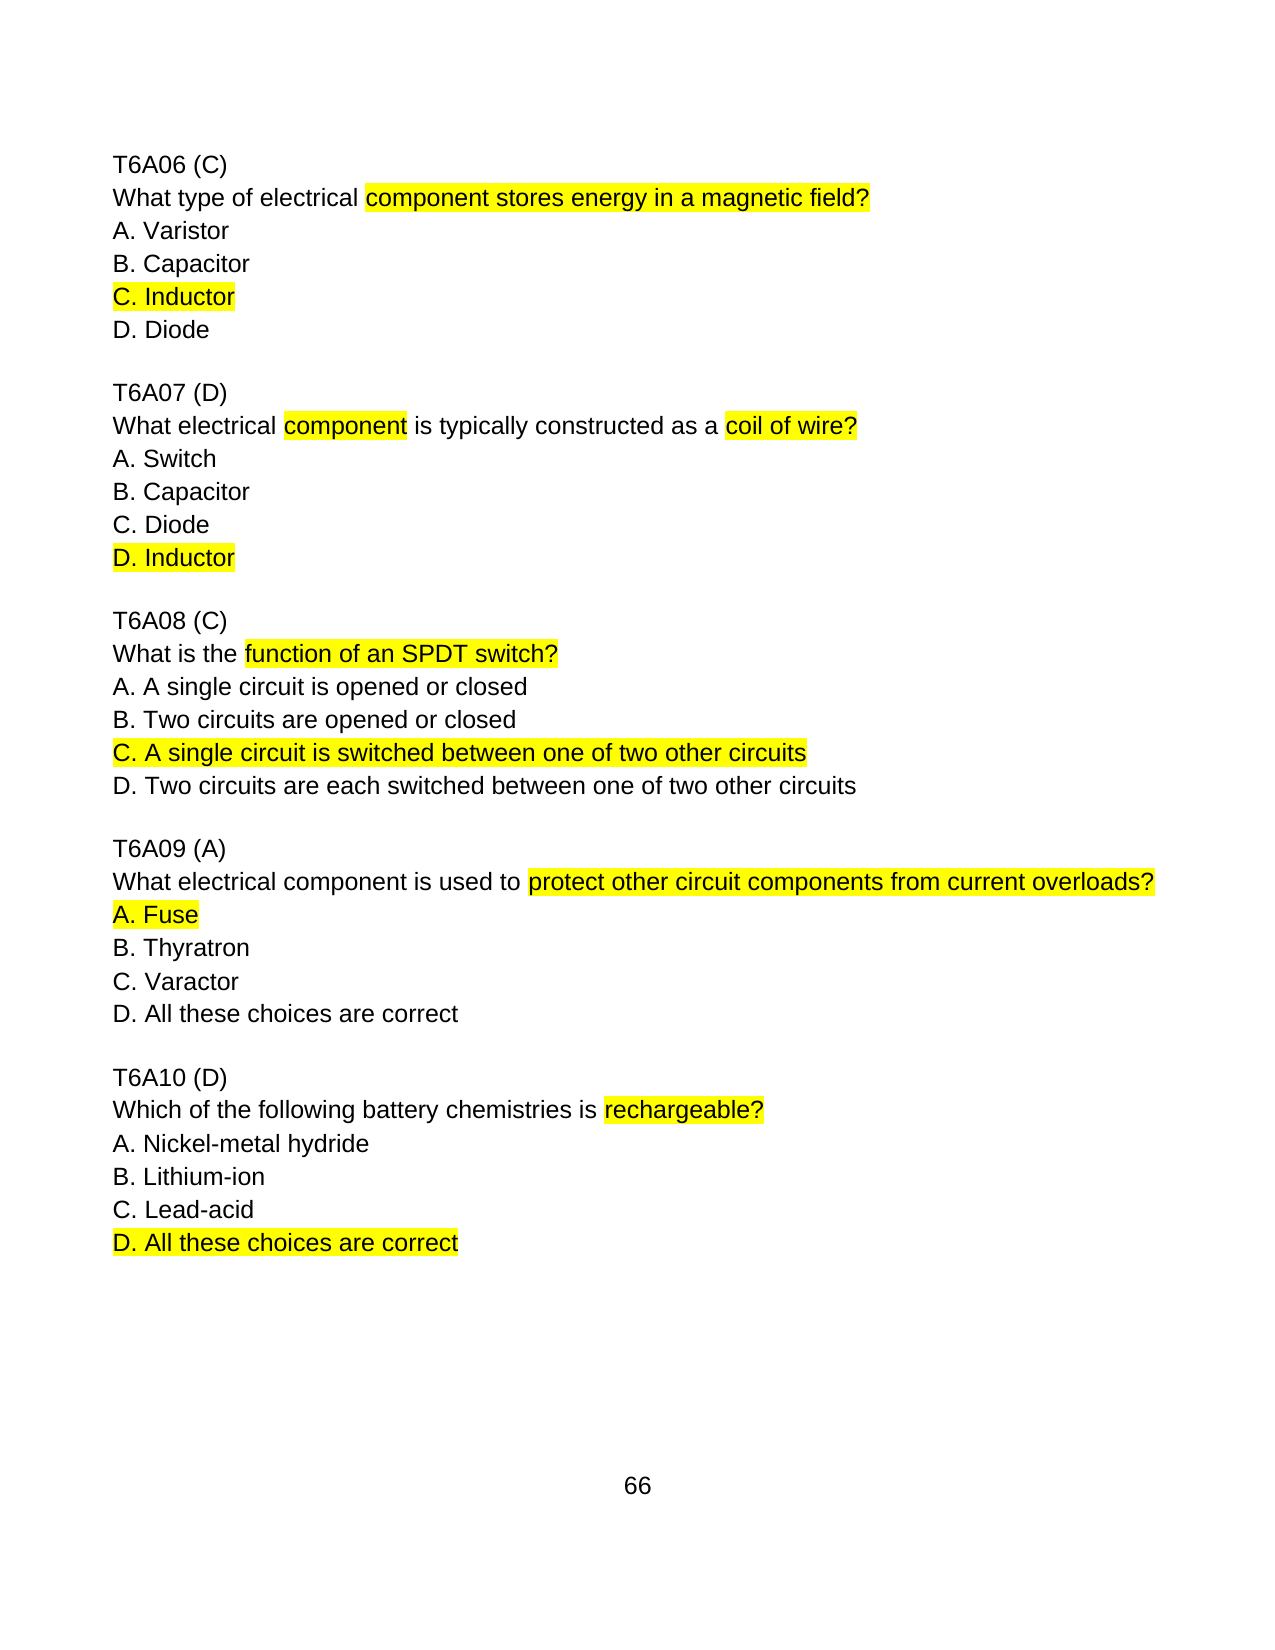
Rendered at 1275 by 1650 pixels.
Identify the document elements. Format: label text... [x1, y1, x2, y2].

text T6A07 (D) What electrical component is typically constructed as a coil of wire? A. Switch B. Capacitor C. Diode D. Inductor [112, 378, 1162, 572]
text T6A08 (C) What is the function of an SPDT switch? A. A single circuit is opened or closed B. Two circuits are opened or closed C. A single circuit is switched between one of two other circuits D. Two circuits are each switched between one of two other circuits [112, 606, 1162, 800]
text T6A06 (C) What type of electrical component stores energy in a magnetic field? A. Varistor B. Capacitor C. Inductor D. Diode [112, 150, 1162, 344]
text T6A09 (A) What electrical component is used to protect other circuit components from current overloads? A. Fuse B. Thyratron C. Varactor D. All these choices are correct [112, 834, 1162, 1028]
text T6A10 (D) Which of the following battery chemistries is rechargeable? A. Nickel-metal hydride B. Lithium-ion C. Lead-acid D. All these choices are correct [112, 1062, 1162, 1256]
